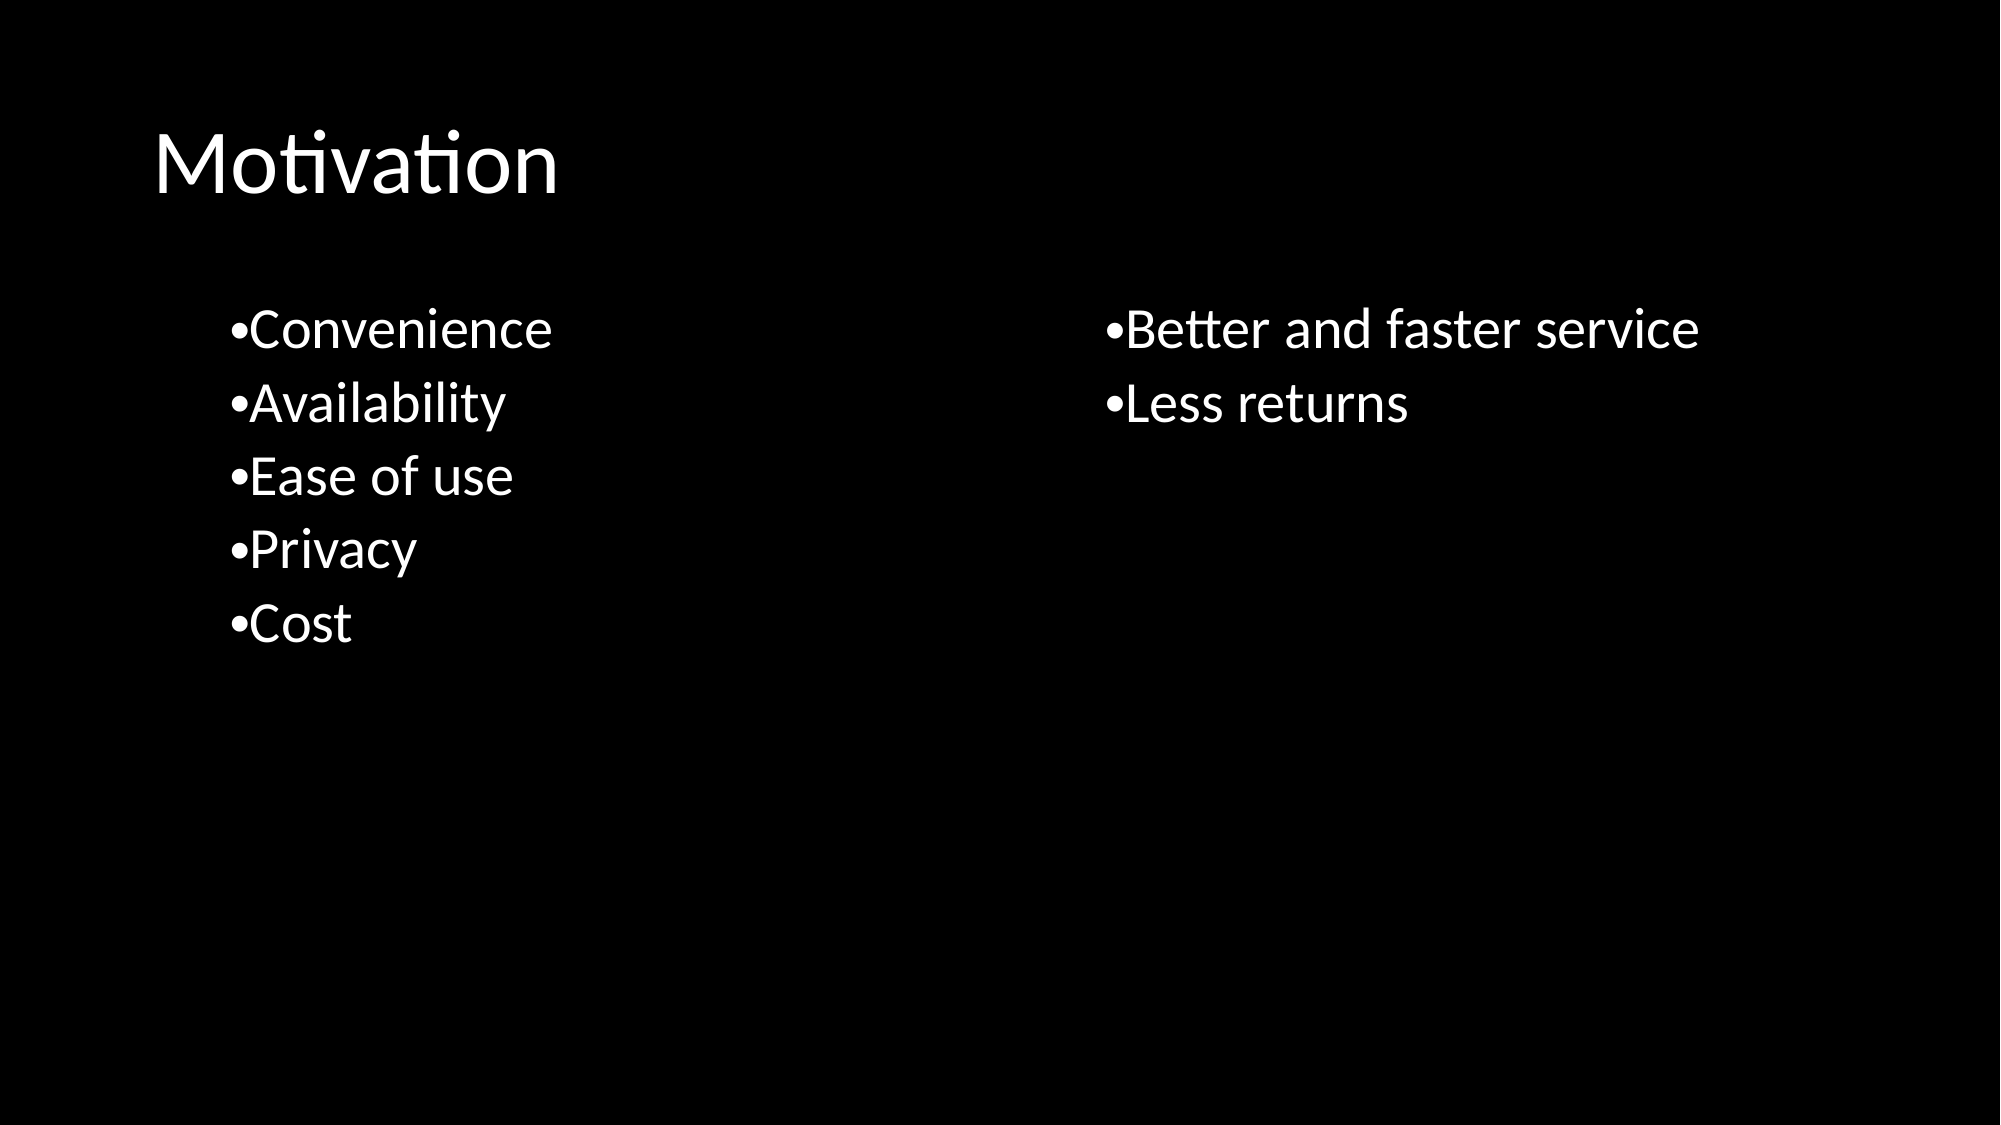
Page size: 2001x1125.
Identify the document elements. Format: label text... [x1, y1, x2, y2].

list Better and faster service Less returns [1012, 299, 1863, 1014]
title Motivation [137, 59, 1863, 278]
list Convenience Availability Ease of use Privacy Cost [137, 299, 988, 1014]
